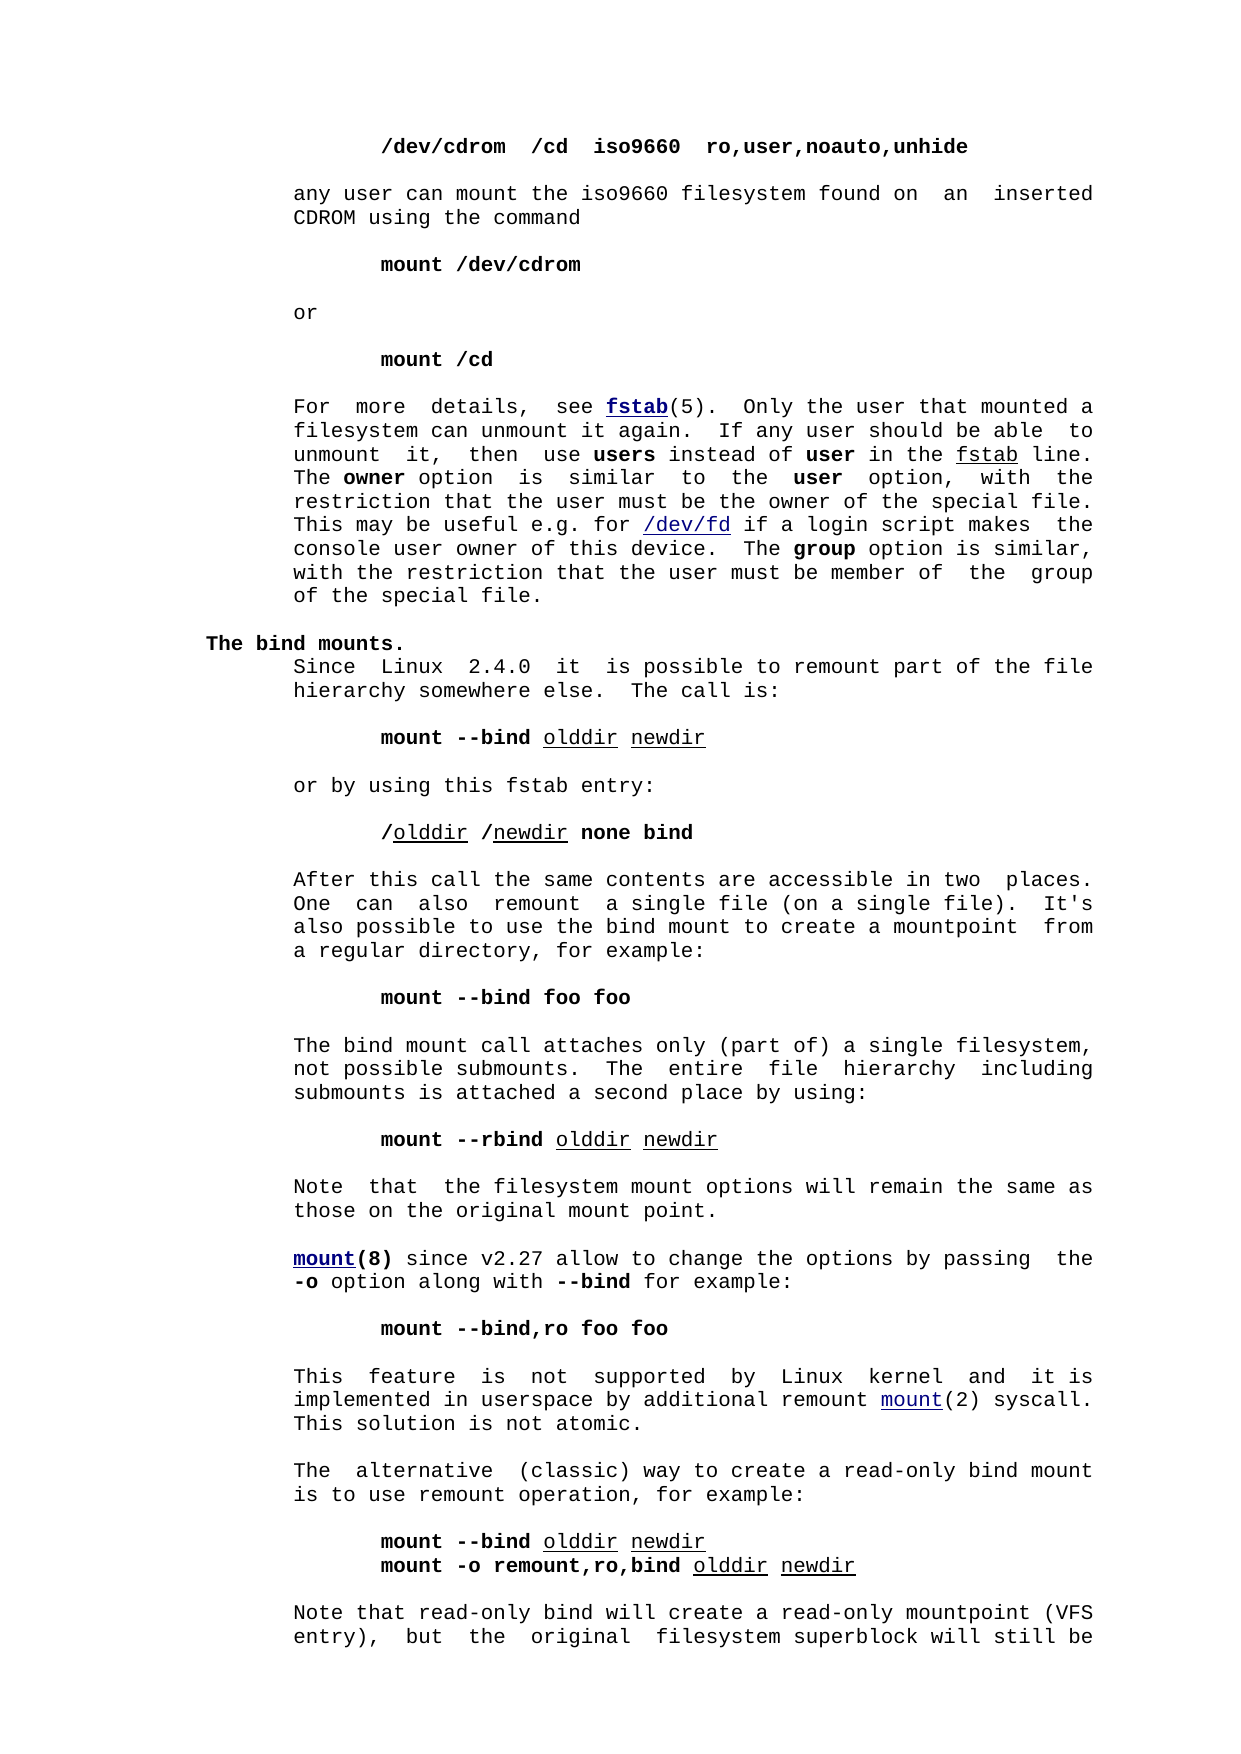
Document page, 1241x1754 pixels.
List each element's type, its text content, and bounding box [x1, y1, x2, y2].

text Since Linux 2.4.0 it is possible to remount part of the file [118, 656, 1122, 680]
text not possible submounts. The entire file hierarchy including [118, 1058, 1122, 1082]
text with the restriction that the user must be member of the group [118, 562, 1122, 585]
text implemented in userspace by additional remount mount(2) syscall. [118, 1389, 1122, 1413]
text mount --bind olddir newdir [118, 727, 1122, 751]
text restriction that the user must be the owner of the special file. [118, 491, 1122, 514]
text The bind mount call attaches only (part of) a single filesystem, [118, 1035, 1122, 1058]
text The alternative (classic) way to create a read-only bind mount [118, 1460, 1122, 1484]
text The owner option is similar to the user option, with the [118, 467, 1122, 491]
text a regular directory, for example: [118, 940, 1122, 964]
text console user owner of this device. The group option is similar, [118, 538, 1122, 562]
text those on the original mount point. [118, 1200, 1122, 1224]
text or by using this fstab entry: [118, 774, 1122, 798]
text Note that the filesystem mount options will remain the same as [118, 1177, 1122, 1200]
text This may be useful e.g. for /dev/fd if a login script makes the [118, 514, 1122, 538]
text Note that read-only bind will create a read-only mountpoint (VFS [118, 1602, 1122, 1626]
text -o option along with --bind for example: [118, 1271, 1122, 1295]
text mount --rbind olddir newdir [118, 1129, 1122, 1153]
text /olddir /newdir none bind [118, 822, 1122, 846]
text is to use remount operation, for example: [118, 1484, 1122, 1508]
text /dev/cdrom /cd iso9660 ro,user,noauto,unhide [118, 136, 1122, 160]
text or [118, 302, 1122, 325]
text This feature is not supported by Linux kernel and it is [118, 1366, 1122, 1389]
text mount /cd [118, 349, 1122, 373]
text mount /dev/cdrom [118, 254, 1122, 278]
text For more details, see fstab(5). Only the user that mounted a [118, 396, 1122, 420]
text This solution is not atomic. [118, 1413, 1122, 1437]
text mount -o remount,ro,bind olddir newdir [118, 1555, 1122, 1578]
text The bind mounts. [118, 633, 1122, 656]
text mount --bind foo foo [118, 987, 1122, 1011]
text filesystem can unmount it again. If any user should be able to [118, 420, 1122, 443]
text mount(8) since v2.27 allow to change the options by passing the [118, 1247, 1122, 1271]
text One can also remount a single file (on a single file). It's [118, 893, 1122, 916]
text mount --bind,ro foo foo [118, 1318, 1122, 1342]
text mount --bind olddir newdir [118, 1531, 1122, 1555]
text any user can mount the iso9660 filesystem found on an inserted [118, 183, 1122, 207]
text also possible to use the bind mount to create a mountpoint from [118, 916, 1122, 940]
text entry), but the original filesystem superblock will still be [118, 1626, 1122, 1649]
text of the special file. [118, 585, 1122, 609]
text unmount it, then use users instead of user in the fstab line. [118, 443, 1122, 467]
text After this call the same contents are accessible in two places. [118, 869, 1122, 893]
text submounts is attached a second place by using: [118, 1082, 1122, 1106]
text CDROM using the command [118, 207, 1122, 231]
text hierarchy somewhere else. The call is: [118, 680, 1122, 704]
